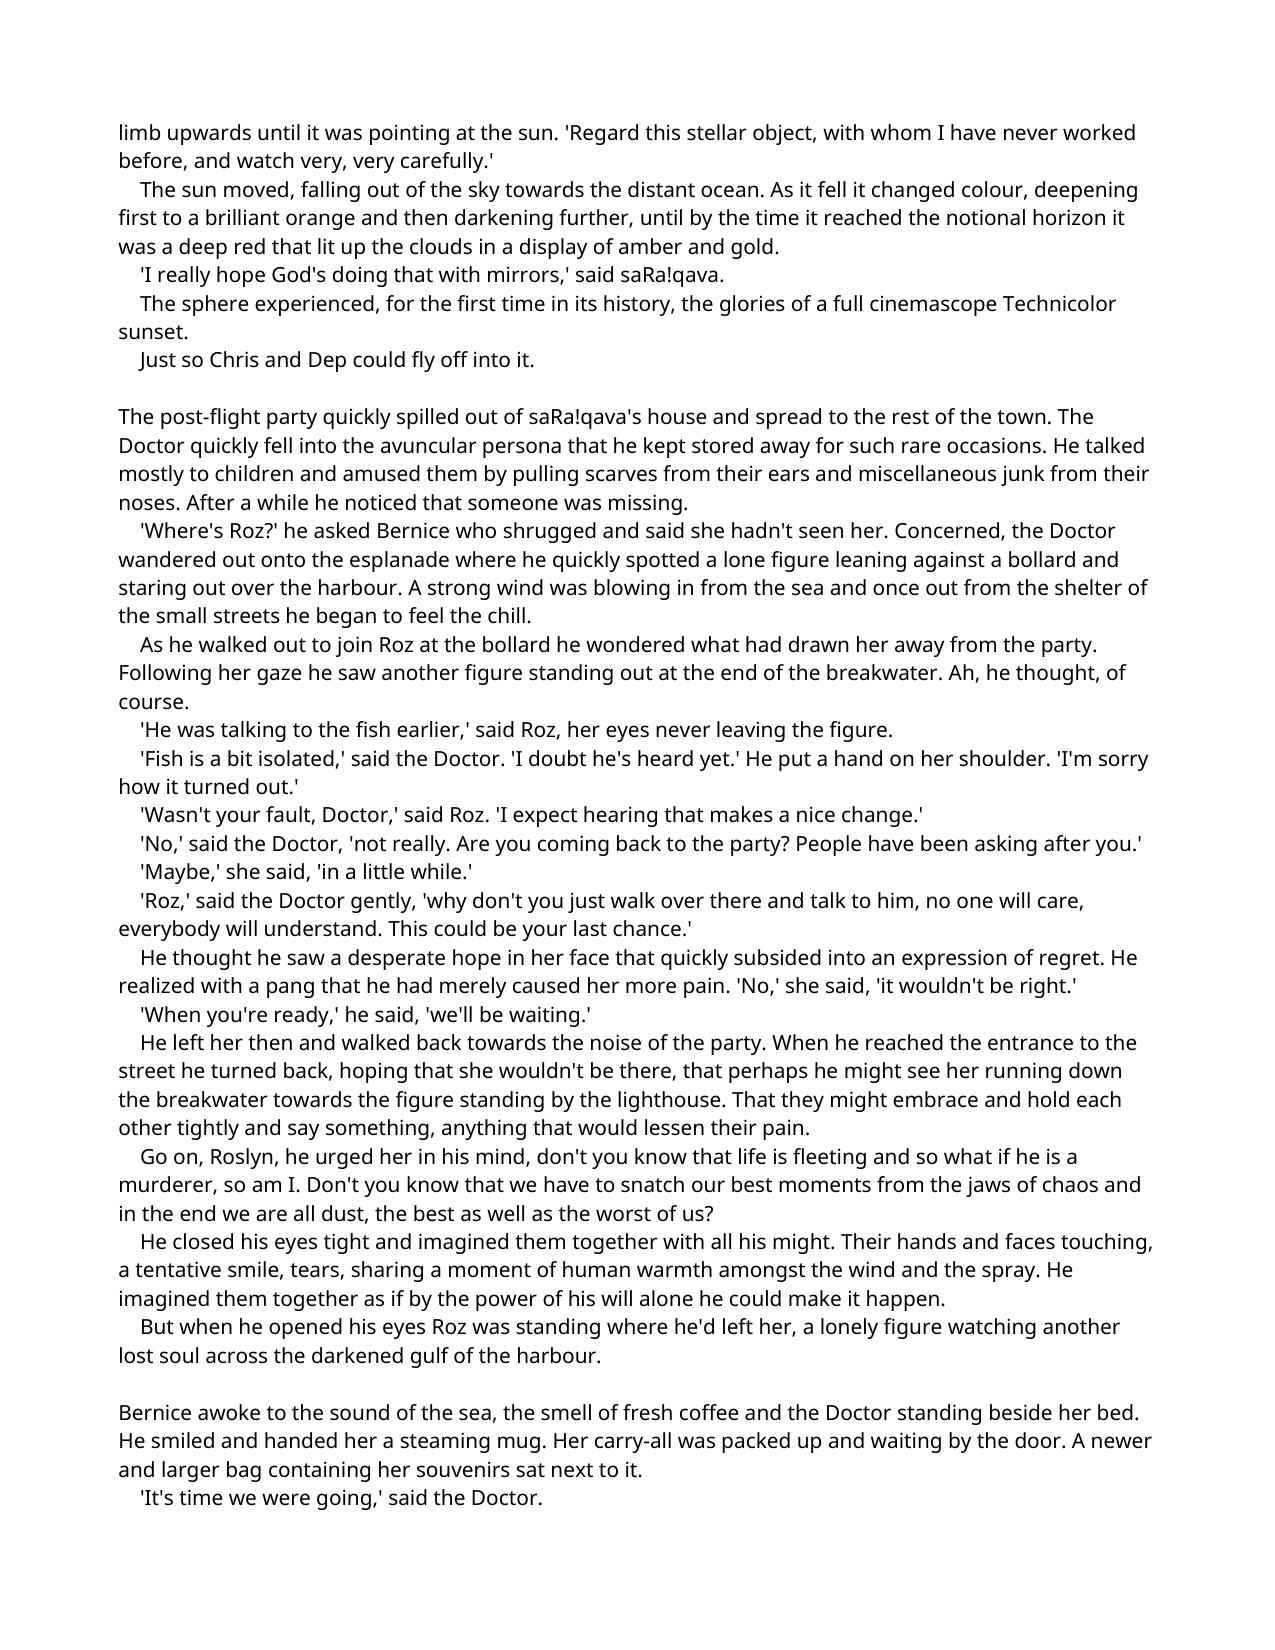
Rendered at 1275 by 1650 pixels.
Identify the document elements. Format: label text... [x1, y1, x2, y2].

text 'He was talking to the fish earlier,' said Roz, her eyes never leaving the figure. [118, 715, 1157, 744]
text He thought he saw a desperate hope in her face that quickly subsided into an expression of regret. He realized with a pang that he had merely caused her more pain. 'No,' she said, 'it wouldn't be right.' [118, 943, 1157, 1000]
text But when he opened his eyes Roz was standing where he'd left her, a lonely figure watching another lost soul across the darkened gulf of the harbour. [118, 1312, 1157, 1369]
text As he walked out to join Roz at the bollard he wondered what had drawn her away from the party. Following her gaze he saw another figure standing out at the end of the breakwater. Ah, he thought, of course. [118, 630, 1157, 715]
text Bernice awoke to the sound of the sea, the smell of fresh coffee and the Doctor standing beside her bed. He smiled and handed her a steaming mug. Her carry-all was packed up and waiting by the door. A newer and larger bag containing her souvenirs sat next to it. [118, 1398, 1157, 1483]
text 'It's time we were going,' said the Doctor. [118, 1483, 1157, 1512]
text The sun moved, falling out of the sky towards the distant ocean. As it fell it changed colour, deepening first to a brilliant orange and then darkening further, until by the time it reached the notional horizon it was a deep red that lit up the clouds in a display of amber and gold. [118, 175, 1157, 260]
text Go on, Roslyn, he urged her in his mind, don't you know that life is fleeting and so what if he is a murderer, so am I. Don't you know that we have to snatch our best moments from the jaws of chaos and in the end we are all dust, the best as well as the worst of us? [118, 1142, 1157, 1227]
text The post-flight party quickly spilled out of saRa!qava's house and spread to the rest of the town. The Doctor quickly fell into the avuncular persona that he kept stored away for such rare occasions. He talked mostly to children and amused them by pulling scarves from their ears and miscellaneous junk from their noses. After a while he noticed that someone was missing. [118, 402, 1157, 516]
text 'When you're ready,' he said, 'we'll be waiting.' [118, 1000, 1157, 1028]
text 'Roz,' said the Doctor gently, 'why don't you just walk over there and talk to him, no one will care, everybody will understand. This could be your last chance.' [118, 886, 1157, 943]
text He closed his eyes tight and imagined them together with all his might. Their hands and faces touching, a tentative smile, tears, sharing a moment of human warmth amongst the wind and the spray. He imagined them together as if by the power of his will alone he could make it happen. [118, 1227, 1157, 1312]
text 'No,' said the Doctor, 'not really. Are you coming back to the party? People have been asking after you.' [118, 829, 1157, 857]
text 'Where's Roz?' he asked Bernice who shrugged and said she hadn't seen her. Concerned, the Doctor wandered out onto the esplanade where he quickly spotted a lone figure leaning against a bollard and staring out over the harbour. A strong wind was blowing in from the sea and once out from the shelter of the small streets he began to feel the chill. [118, 516, 1157, 630]
text 'Wasn't your fault, Doctor,' said Roz. 'I expect hearing that makes a nice change.' [118, 801, 1157, 829]
text He left her then and walked back towards the noise of the party. When he reached the entrance to the street he turned back, hoping that she wouldn't be there, that perhaps he might see her running down the breakwater towards the figure standing by the lighthouse. That they might embrace and hold each other tightly and say something, anything that would lessen their pain. [118, 1028, 1157, 1142]
text Just so Chris and Dep could fly off into it. [118, 346, 1157, 374]
text 'Fish is a bit isolated,' said the Doctor. 'I doubt he's heard yet.' He put a hand on her shoulder. 'I'm sorry how it turned out.' [118, 744, 1157, 801]
text 'Maybe,' she said, 'in a little while.' [118, 857, 1157, 886]
text The sphere experienced, for the first time in its history, the glories of a full cinemascope Technicolor sunset. [118, 289, 1157, 346]
text 'I really hope God's doing that with mirrors,' said saRa!qava. [118, 260, 1157, 289]
text limb upwards until it was pointing at the sun. 'Regard this stellar object, with whom I have never worked before, and watch very, very carefully.' [118, 118, 1157, 175]
